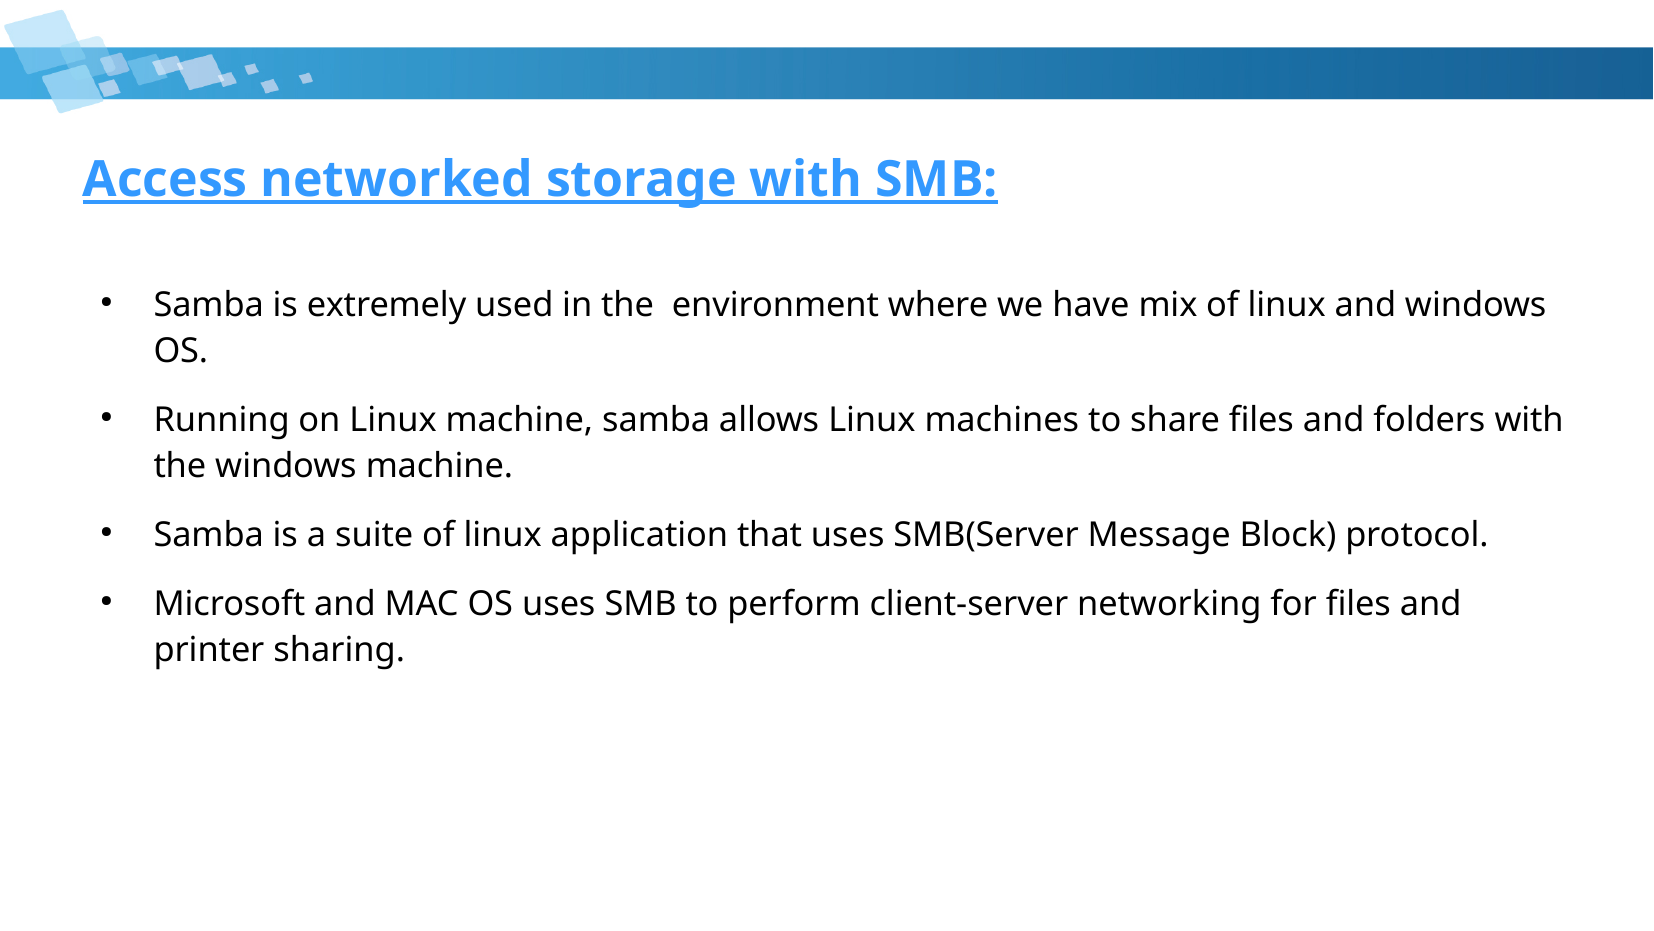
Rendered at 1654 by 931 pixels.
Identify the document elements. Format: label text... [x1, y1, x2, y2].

title Access networked storage with SMB: [82, 99, 1571, 255]
picture [0, 0, 1653, 929]
list Samba is extremely used in the environment where we have mix of linux and windows OS. Running on Linux machine, samba allows Linux machines to share files and folders with the windows machine. Samba is a suite of linux application that uses SMB(Server Message Block) protocol. Microsoft and MAC OS uses SMB to perform client-server networking for files and printer sharing. [82, 279, 1571, 820]
